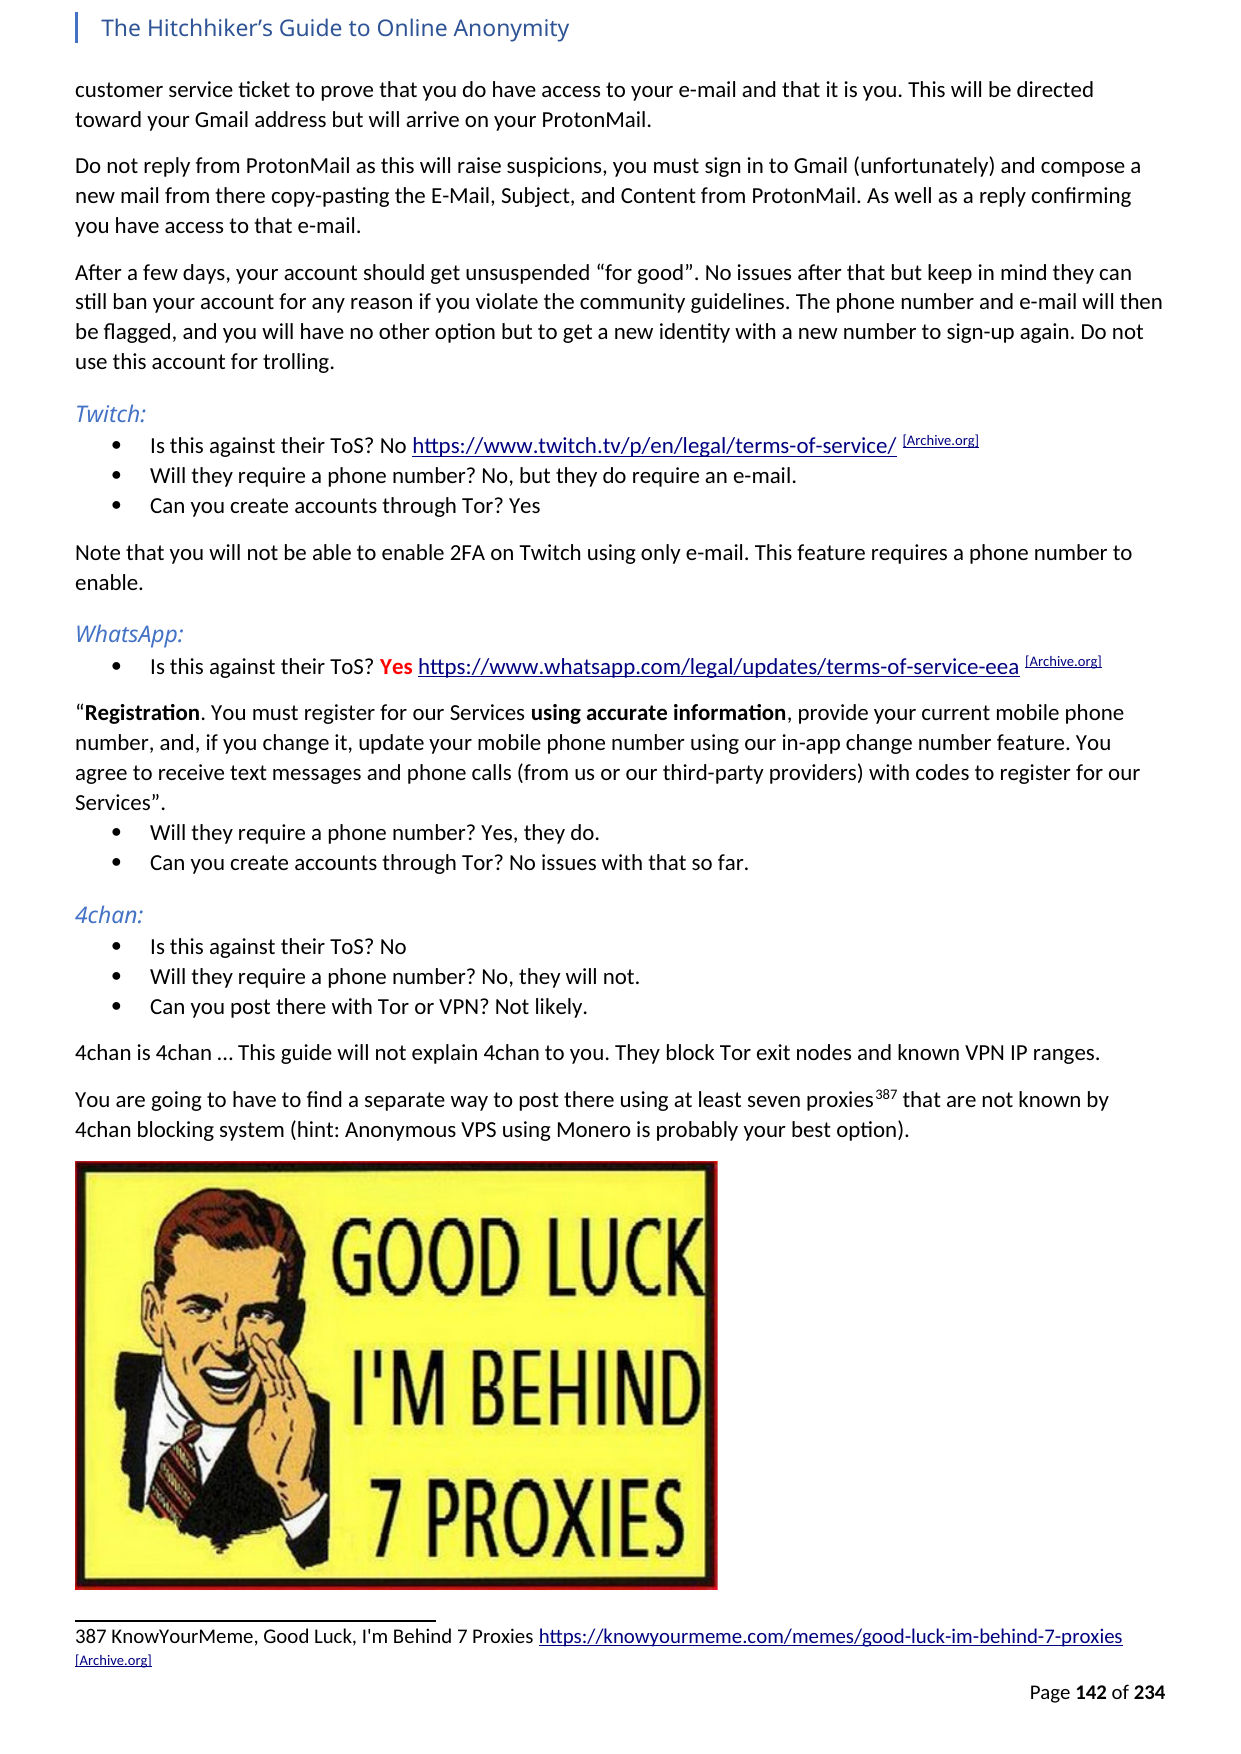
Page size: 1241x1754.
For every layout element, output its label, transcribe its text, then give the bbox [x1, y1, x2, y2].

picture [75, 1161, 718, 1590]
list Can you create accounts through Tor? No issues with that so far. [112, 848, 1165, 876]
list Will they require a phone number? Yes, they do. [112, 818, 1165, 846]
subtitle 4chan: [75, 899, 1165, 930]
text You are going to have to find a separate way to post there using at least seven proxies that are not known by 4chan blocking system (hint: Anonymous VPS using Monero is probably your best option). [75, 1085, 1165, 1143]
text “Registration. You must register for our Services using accurate information, provide your current mobile phone number, and, if you change it, update your mobile phone number using our in-app change number feature. You agree to receive text messages and phone calls (from us or our third-party providers) with codes to register for our Services”. [75, 698, 1165, 816]
list Can you create accounts through Tor? Yes [112, 491, 1165, 519]
list Is this against their ToS? No [112, 932, 1165, 960]
subtitle WhatsApp: [75, 618, 1165, 650]
text 4chan is 4chan … This guide will not explain 4chan to you. They block Tor exit nodes and known VPN IP ranges. [75, 1038, 1165, 1066]
list Will they require a phone number? No, but they do require an e-mail. [112, 461, 1165, 489]
text After a few days, your account should get unsuspended “for good”. No issues after that but keep in mind they can still ban your account for any reason if you violate the community guidelines. The phone number and e-mail will then be flagged, and you will have no other option but to get a new identity with a new number to sign-up again. Do not use this account for trolling. [75, 258, 1165, 375]
text Do not reply from ProtonMail as this will raise suspicions, you must sign in to Gmail (unfortunately) and compose a new mail from there copy-pasting the E-Mail, Subject, and Content from ProtonMail. As well as a reply confirming you have access to that e-mail. [75, 151, 1165, 239]
subtitle Twitch: [75, 398, 1165, 429]
text customer service ticket to prove that you do have access to your e-mail and that it is you. This will be directed toward your Gmail address but will arrive on your ProtonMail. [75, 75, 1165, 133]
list Will they require a phone number? No, they will not. [112, 962, 1165, 990]
list Is this against their ToS? No https://www.twitch.tv/p/en/legal/terms-of-service/ [Archive.org] [112, 431, 1165, 459]
list Can you post there with Tor or VPN? Not likely. [112, 992, 1165, 1020]
text Note that you will not be able to enable 2FA on Twitch using only e-mail. This feature requires a phone number to enable. [75, 538, 1165, 596]
text KnowYourMeme, Good Luck, I'm Behind 7 Proxies https://knowyourmeme.com/memes/good-luck-im-behind-7-proxies [Archive.org] [75, 1621, 1165, 1679]
list Is this against their ToS? Yes https://www.whatsapp.com/legal/updates/terms-of-service-eea [Archive.org] [112, 652, 1165, 680]
